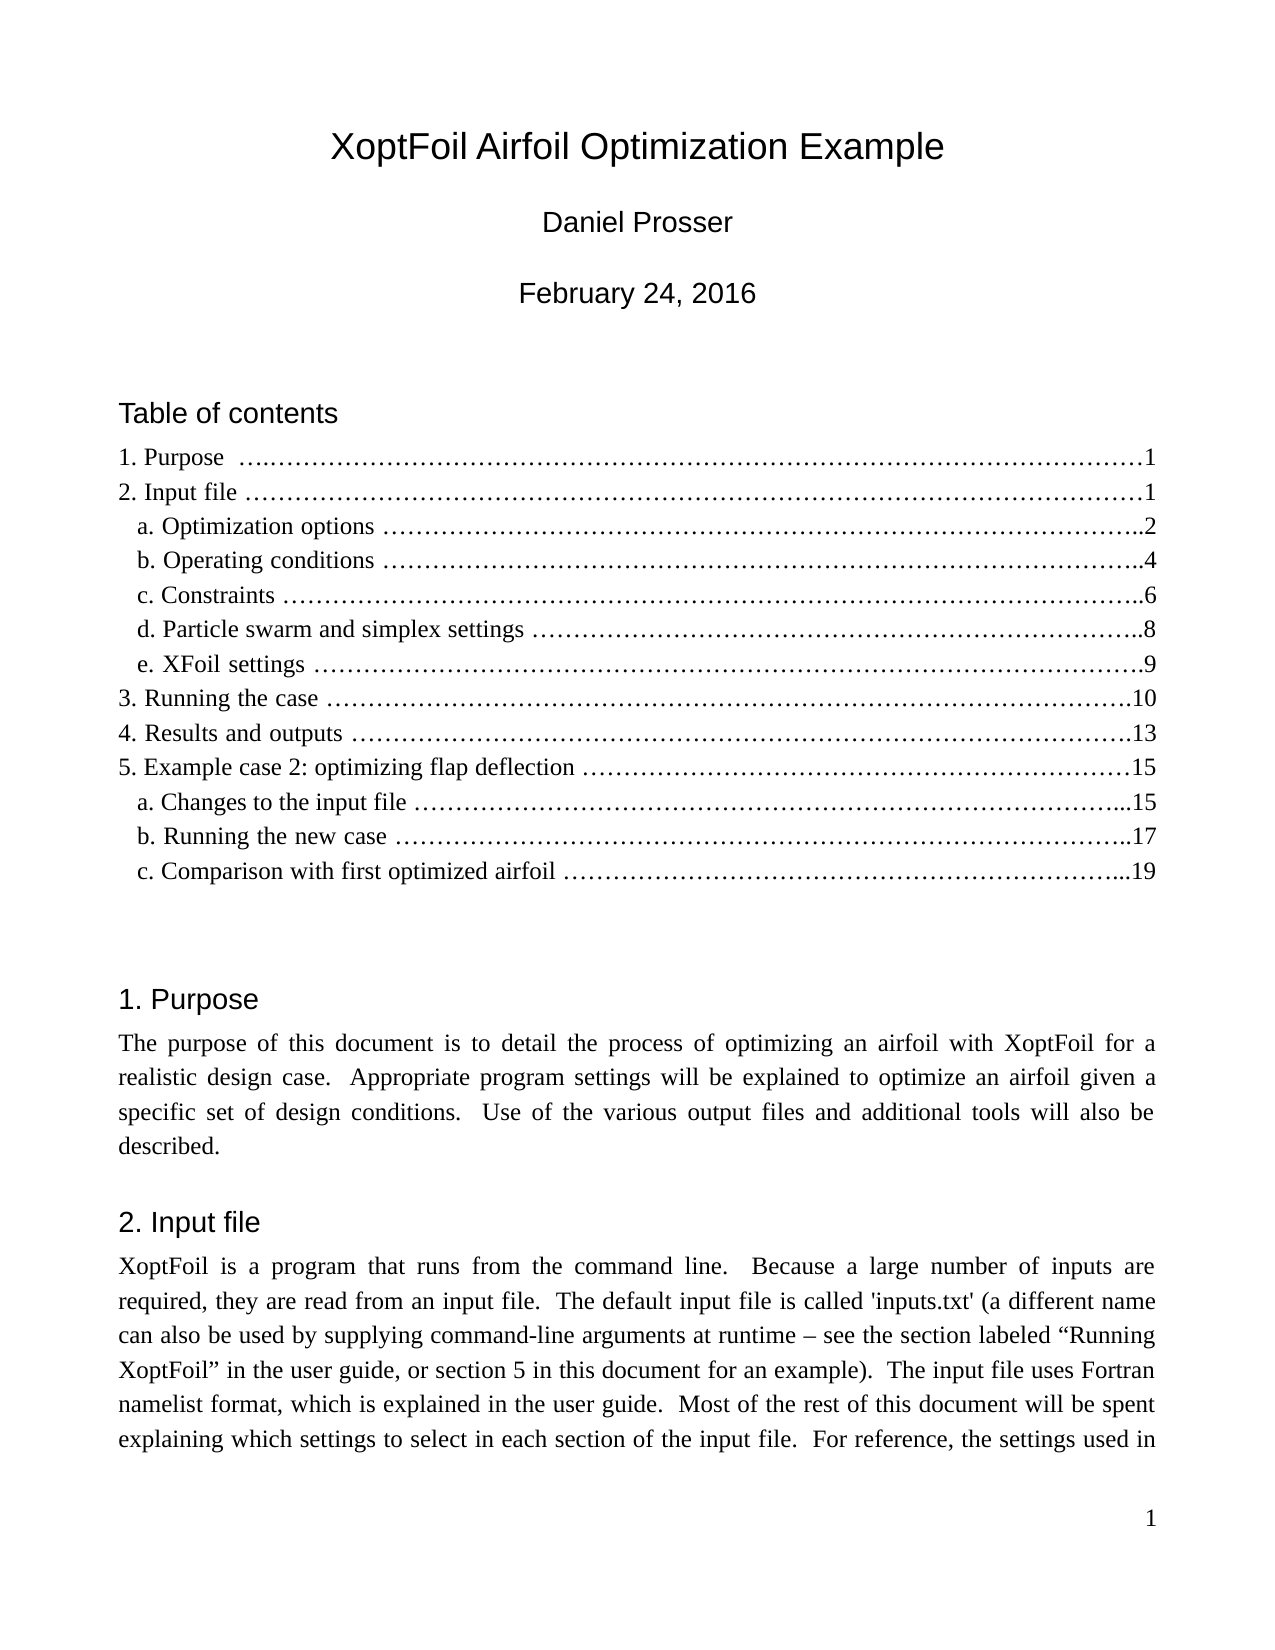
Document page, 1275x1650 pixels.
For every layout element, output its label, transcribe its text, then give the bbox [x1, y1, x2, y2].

text c. Constraints …………………………………………………………………………………………..6 [137, 580, 1157, 609]
subtitle 2. Input file [118, 1205, 1157, 1239]
text 4. Results and outputs ………………………………………………………………………………….13 [118, 718, 1157, 747]
text b. Running the new case ……………………………………………………………………………..17 [137, 821, 1157, 850]
subtitle 1. Purpose [118, 982, 1157, 1015]
subtitle Table of contents [118, 396, 1157, 430]
text 3. Running the case …………………………………………………………………………………….10 [118, 683, 1157, 712]
text c. Comparison with first optimized airfoil …………………………………………………………...19 [137, 856, 1157, 885]
text XoptFoil is a program that runs from the command line. Because a large number of inputs are required, they are read from an input file. The default input file is called 'inputs.txt' (a different name can also be used by supplying command-line arguments at runtime – see the section labeled “Running XoptFoil” in the user guide, or section 5 in this document for an example). The input file uses Fortran namelist format, which is explained in the user guide. Most of the rest of this document will be spent explaining which settings to select in each section of the input file. For reference, the settings used in [118, 1251, 1157, 1452]
text b. Operating conditions ………………………………………………………………………………..4 [137, 546, 1157, 574]
subtitle February 24, 2016 [118, 276, 1157, 309]
text 5. Example case 2: optimizing flap deflection …………………………………………………………15 [118, 752, 1157, 781]
subtitle XoptFoil Airfoil Optimization Example [118, 124, 1157, 167]
text 2. Input file ………………………………………………………………………………………………1 [118, 477, 1157, 505]
text d. Particle swarm and simplex settings ………………………………………………………………..8 [137, 614, 1157, 643]
text e. XFoil settings ……………………………………………………………………………………….9 [137, 649, 1157, 678]
text 1. Purpose ….……………………………………………………………………………………………1 [118, 442, 1157, 471]
subtitle Daniel Prosser [118, 205, 1157, 238]
text The purpose of this document is to detail the process of optimizing an airfoil with XoptFoil for a realistic design case. Appropriate program settings will be explained to optimize an airfoil given a specific set of design conditions. Use of the various output files and additional tools will also be described. [118, 1028, 1157, 1160]
text a. Optimization options ………………………………………………………………………………..2 [137, 511, 1157, 540]
text a. Changes to the input file …………………………………………………………………………...15 [137, 787, 1157, 816]
